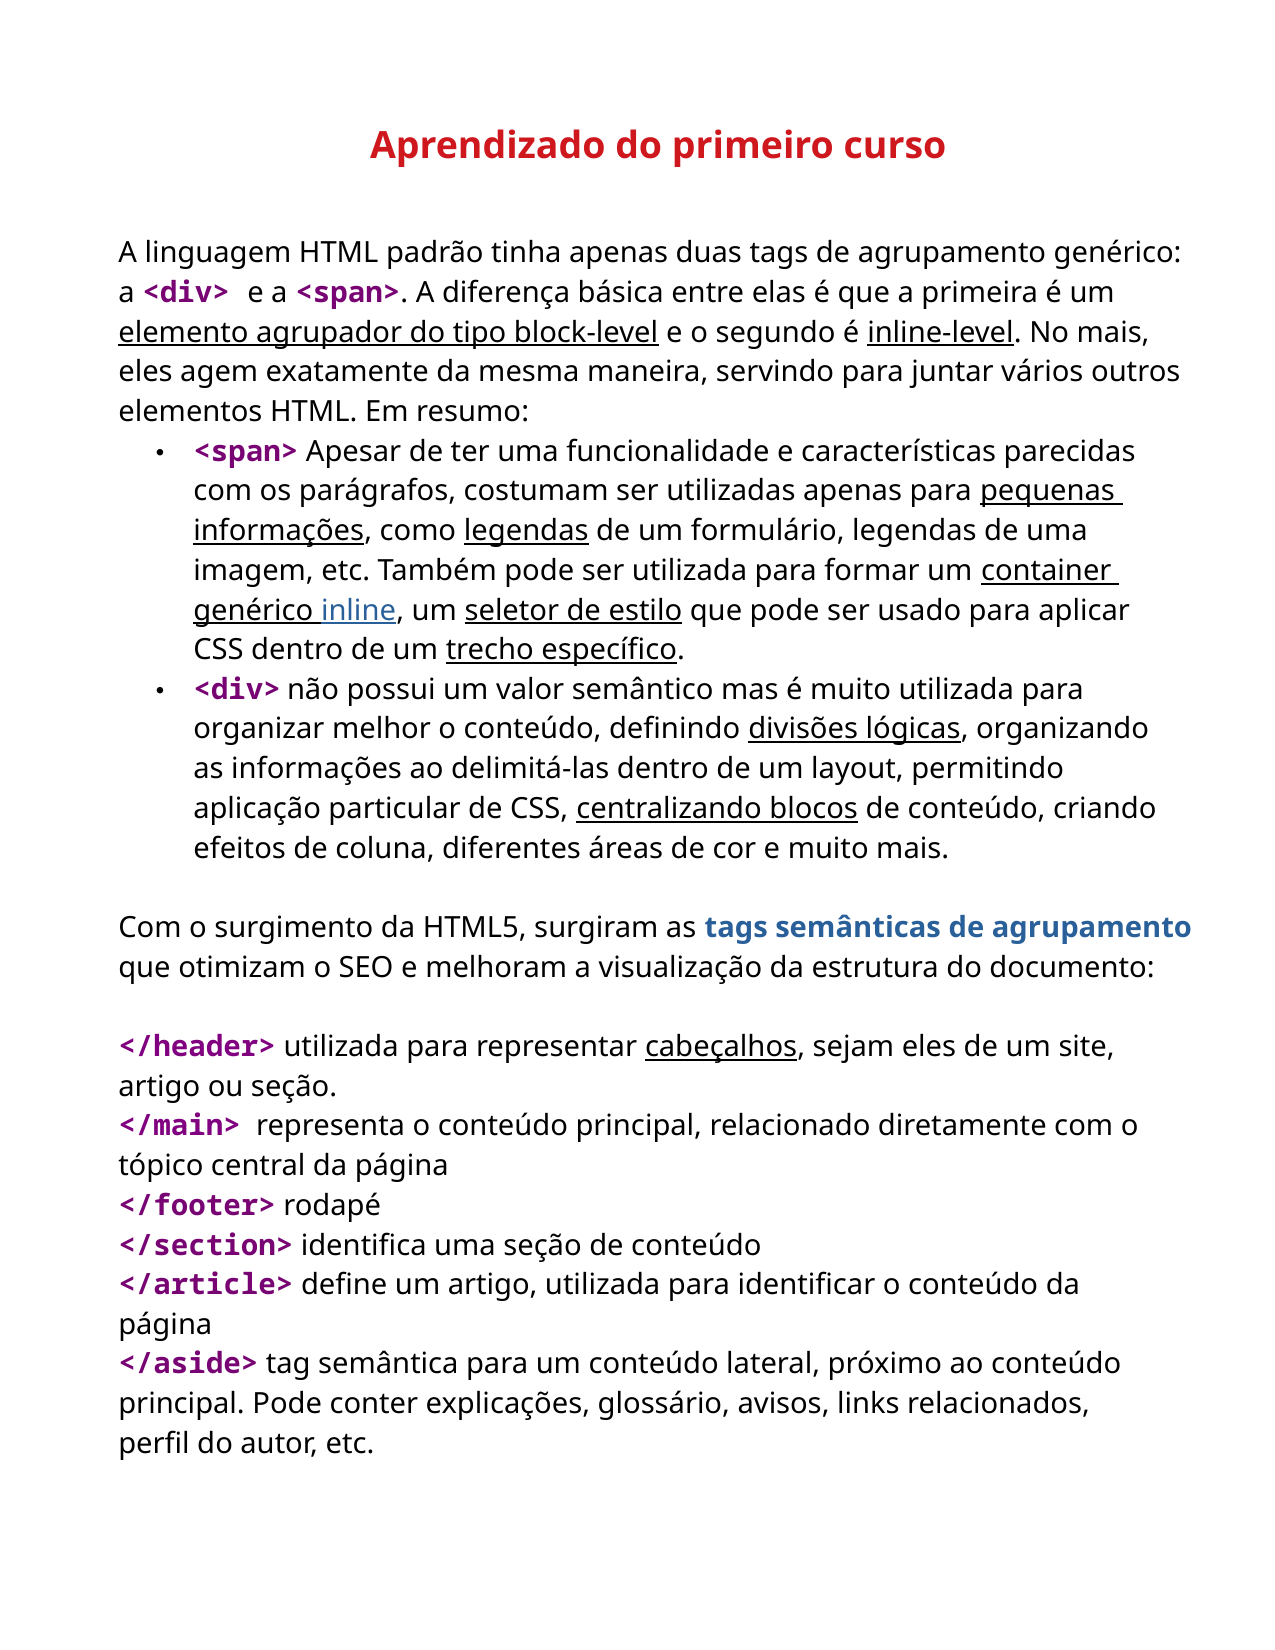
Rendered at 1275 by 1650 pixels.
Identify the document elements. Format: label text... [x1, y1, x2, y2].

text </header> utilizada para representar cabeçalhos, sejam eles de um site, artigo ou seção. [118, 986, 1157, 1105]
text </footer> rodapé [118, 1184, 1198, 1224]
list <span> Apesar de ter uma funcionalidade e características parecidas com os parágrafos, costumam ser utilizadas apenas para pequenas informações, como legendas de um formulário, legendas de uma imagem, etc. Também pode ser utilizada para formar um container genérico inline, um seletor de estilo que pode ser usado para aplicar CSS dentro de um trecho específico. [156, 430, 1157, 668]
list <div> não possui um valor semântico mas é muito utilizada para organizar melhor o conteúdo, definindo divisões lógicas, organizando as informações ao delimitá-las dentro de um layout, permitindo aplicação particular de CSS, centralizando blocos de conteúdo, criando efeitos de coluna, diferentes áreas de cor e muito mais. [156, 668, 1157, 867]
text que otimizam o SEO e melhoram a visualização da estrutura do documento: [118, 946, 1198, 986]
text Aprendizado do primeiro curso [118, 118, 1198, 169]
text </main> representa o conteúdo principal, relacionado diretamente com o tópico central da página [118, 1105, 1157, 1184]
text Com o surgimento da HTML5, surgiram as tags semânticas de agrupamento [118, 906, 1198, 946]
text </article> define um artigo, utilizada para identificar o conteúdo da página </aside> tag semântica para um conteúdo lateral, próximo ao conteúdo principal. Pode conter explicações, glossário, avisos, links relacionados, perfil do autor, etc. [118, 1263, 1157, 1462]
text A linguagem HTML padrão tinha apenas duas tags de agrupamento genérico: a <div> e a <span>. A diferença básica entre elas é que a primeira é um elemento agrupador do tipo block-level e o segundo é inline-level. No mais, eles agem exatamente da mesma maneira, servindo para juntar vários outros elementos HTML. Em resumo: [118, 232, 1198, 430]
text </section> identifica uma seção de conteúdo [118, 1224, 1198, 1263]
